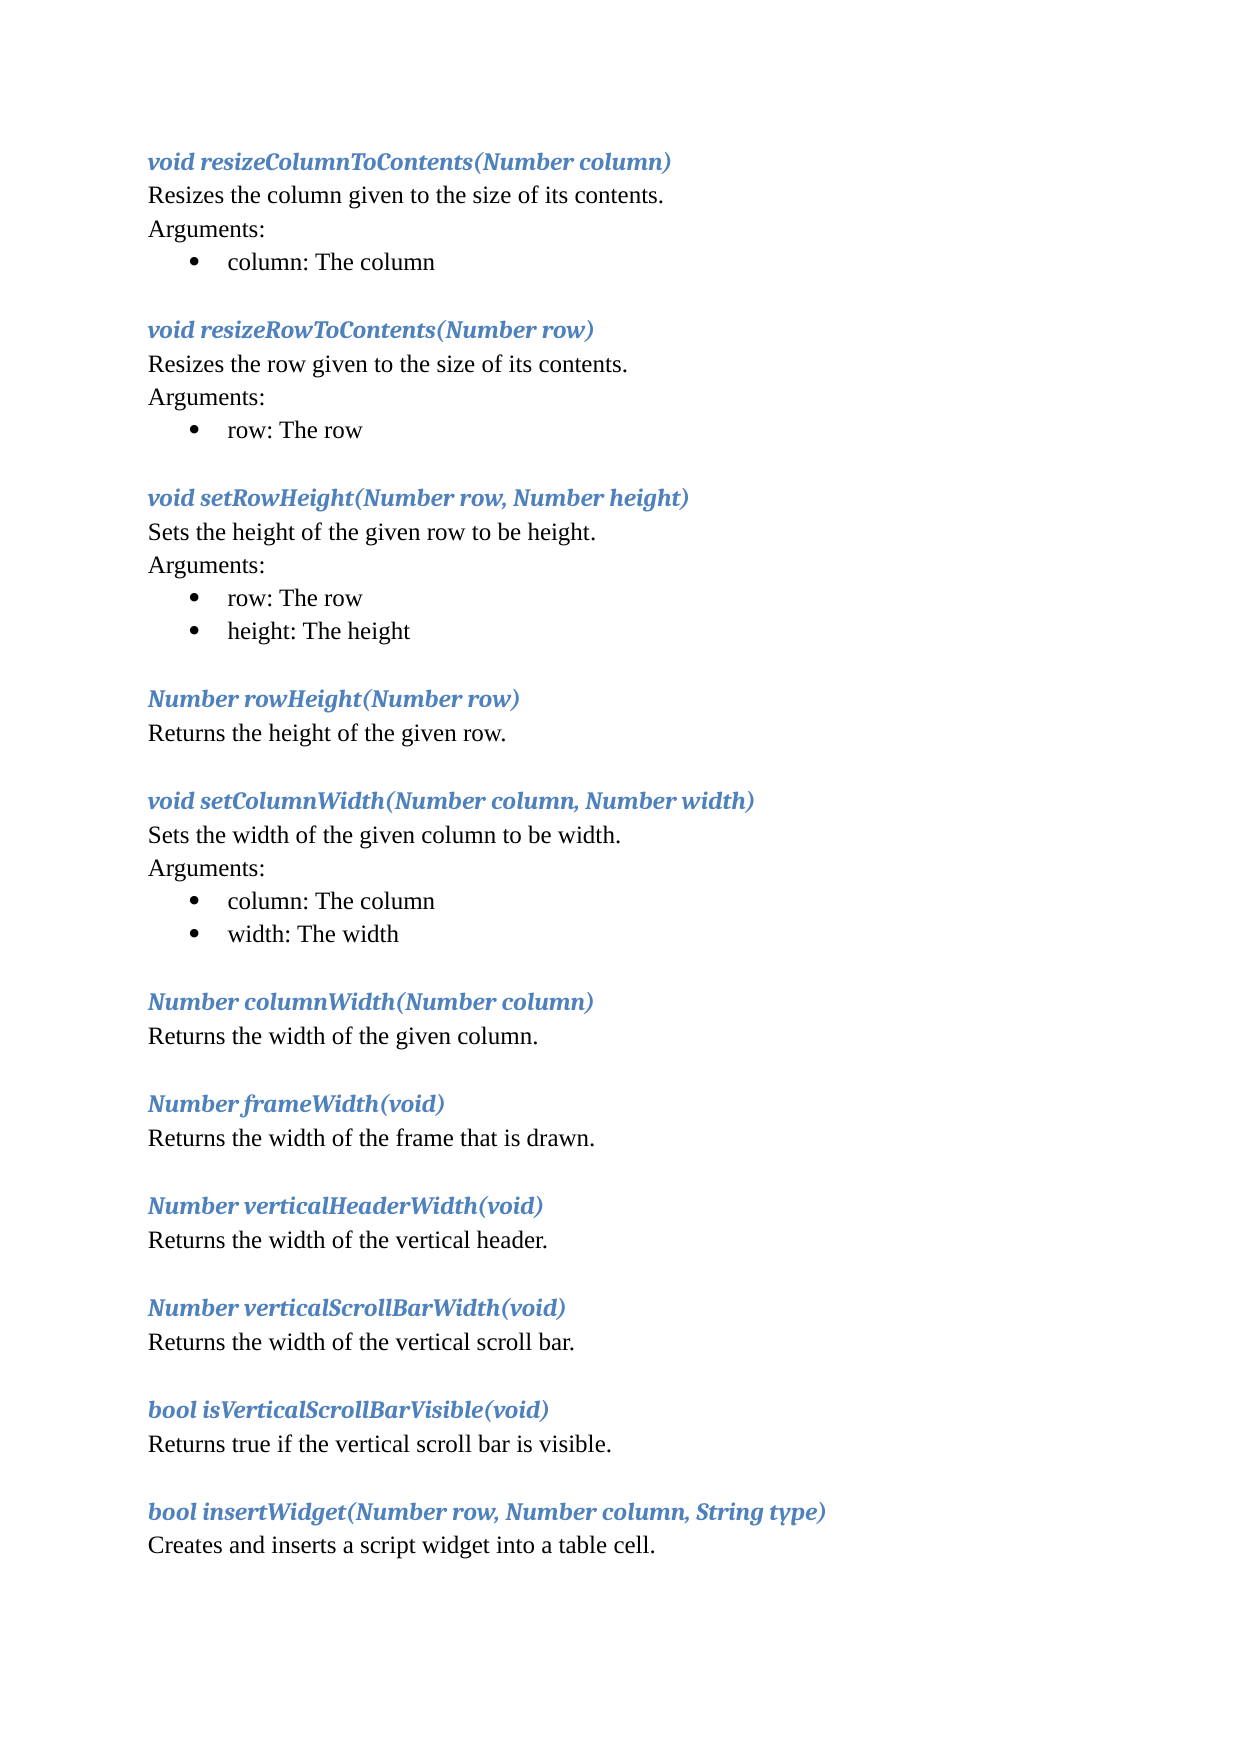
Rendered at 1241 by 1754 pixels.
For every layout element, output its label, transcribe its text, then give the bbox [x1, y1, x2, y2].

text Arguments: [148, 550, 1093, 578]
list width: The width [190, 919, 1093, 947]
subtitle void setColumnWidth(Number column, Number width) [148, 787, 1093, 815]
text Resizes the row given to the size of its contents. [148, 349, 1093, 377]
subtitle Number verticalScrollBarWidth(void) [148, 1294, 1093, 1322]
subtitle Number columnWidth(Number column) [148, 988, 1093, 1016]
text Returns true if the vertical scroll bar is visible. [148, 1429, 1093, 1457]
subtitle void resizeRowToContents(Number row) [148, 316, 1093, 344]
subtitle Number verticalHeaderWidth(void) [148, 1192, 1093, 1220]
subtitle void setRowHeight(Number row, Number height) [148, 484, 1093, 512]
list height: The height [190, 616, 1093, 644]
text Returns the width of the given column. [148, 1021, 1093, 1049]
text Returns the height of the given row. [148, 718, 1093, 746]
list row: The row [190, 415, 1093, 443]
subtitle Number frameWidth(void) [148, 1090, 1093, 1118]
text Resizes the column given to the size of its contents. [148, 181, 1093, 209]
subtitle void resizeColumnToContents(Number column) [148, 148, 1093, 176]
text Creates and inserts a script widget into a table cell. [148, 1531, 1093, 1559]
text Returns the width of the vertical header. [148, 1225, 1093, 1253]
list column: The column [190, 247, 1093, 275]
text Returns the width of the frame that is drawn. [148, 1123, 1093, 1151]
text Arguments: [148, 382, 1093, 410]
subtitle bool insertWidget(Number row, Number column, String type) [148, 1498, 1093, 1526]
text Returns the width of the vertical scroll bar. [148, 1327, 1093, 1355]
text Arguments: [148, 853, 1093, 881]
subtitle Number rowHeight(Number row) [148, 685, 1093, 713]
list column: The column [190, 886, 1093, 914]
text Sets the width of the given column to be width. [148, 820, 1093, 848]
list row: The row [190, 583, 1093, 611]
text Arguments: [148, 214, 1093, 242]
subtitle bool isVerticalScrollBarVisible(void) [148, 1396, 1093, 1424]
text Sets the height of the given row to be height. [148, 517, 1093, 545]
